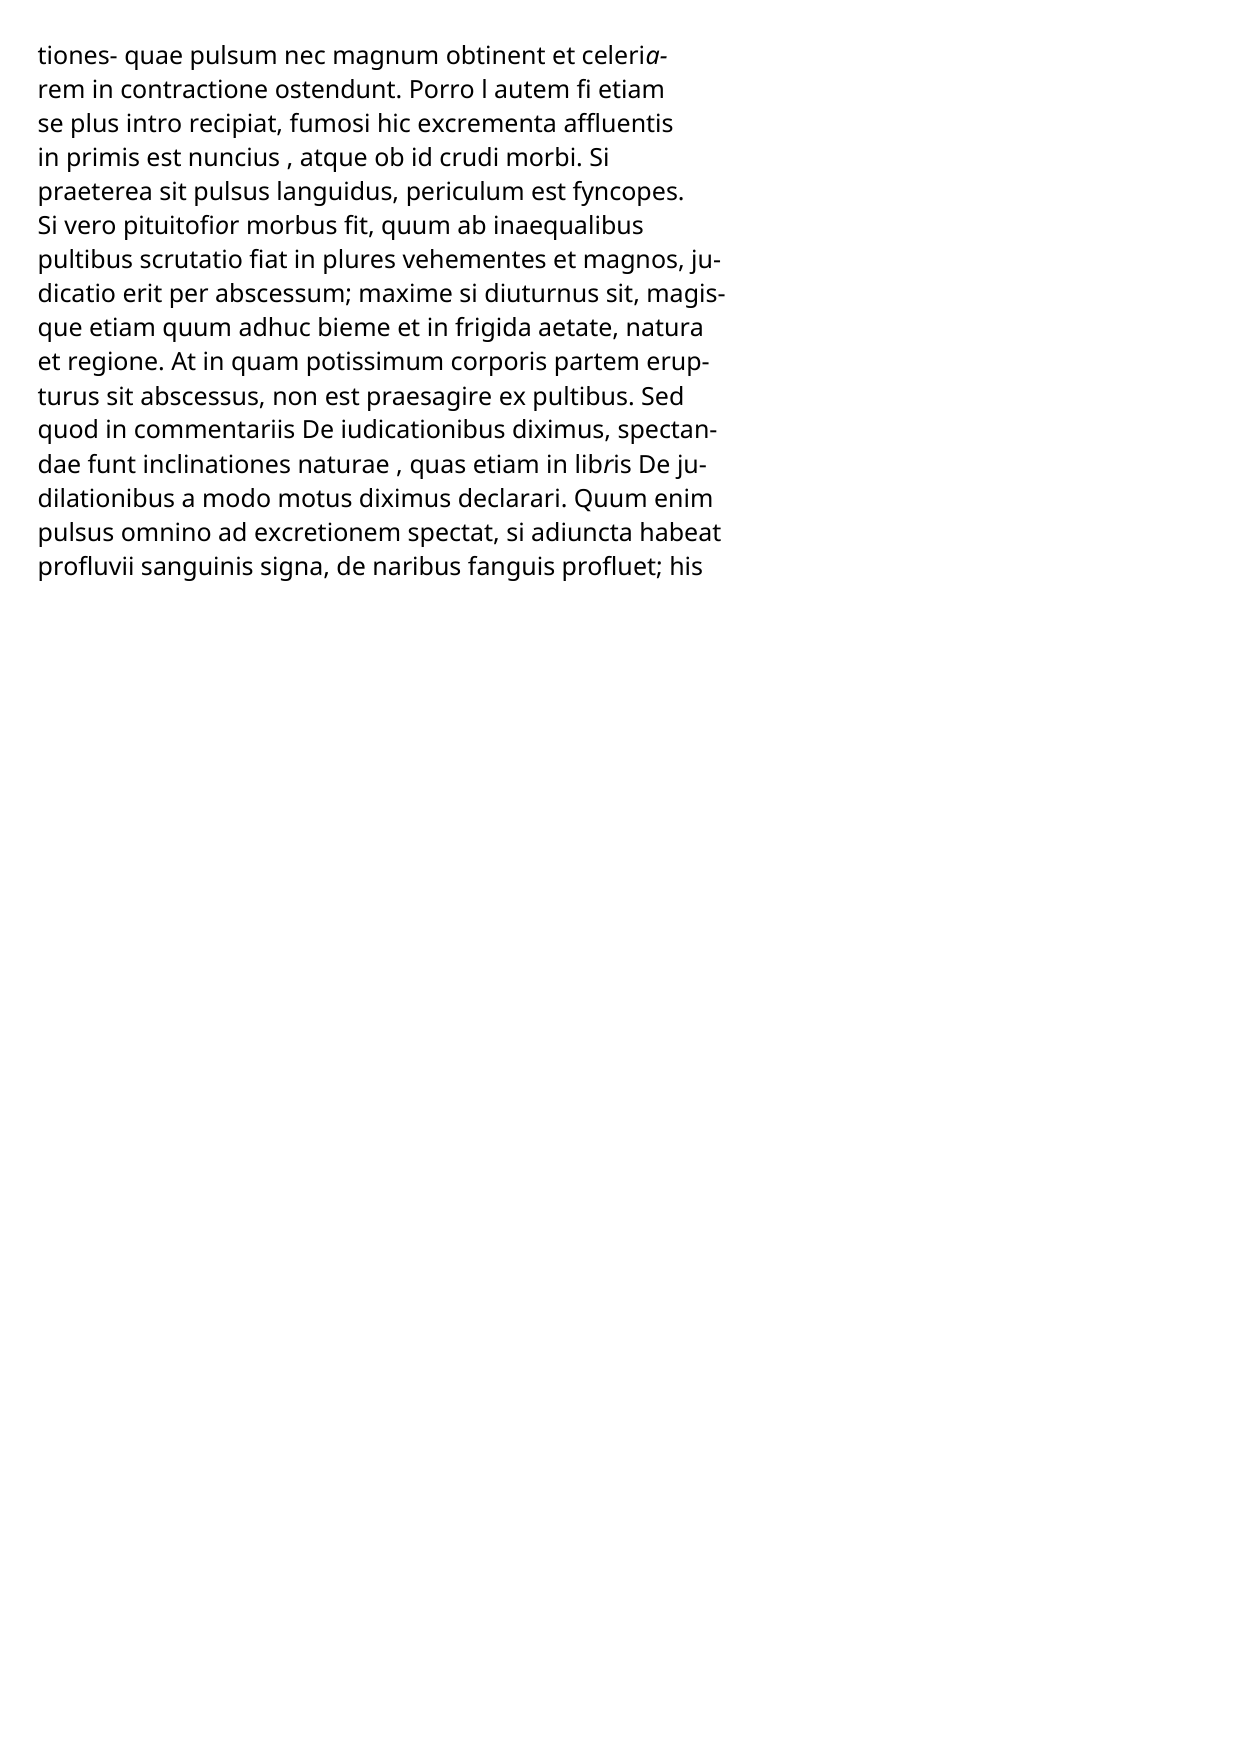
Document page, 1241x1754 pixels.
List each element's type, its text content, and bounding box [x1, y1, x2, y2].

text tiones- quae pulsum nec magnum obtinent et celeria- rem in contractione ostendunt. Porro l autem fi etiam se plus intro recipiat, fumosi hic excrementa affluentis in primis est nuncius , atque ob id crudi morbi. Si praeterea sit pulsus languidus, periculum est fyncopes. Si vero pituitofior morbus fit, quum ab inaequalibus pultibus scrutatio fiat in plures vehementes et magnos, ju- dicatio erit per abscessum; maxime si diuturnus sit, magis- que etiam quum adhuc bieme et in frigida aetate, natura et regione. At in quam potissimum corporis partem erup- turus sit abscessus, non est praesagire ex pultibus. Sed quod in commentariis De iudicationibus diximus, spectan- dae funt inclinationes naturae , quas etiam in libris De ju- dilationibus a modo motus diximus declarari. Quum enim pulsus omnino ad excretionem spectat, si adiuncta habeat profluvii sanguinis signa, de naribus fanguis profluet; his [37, 37, 1203, 582]
